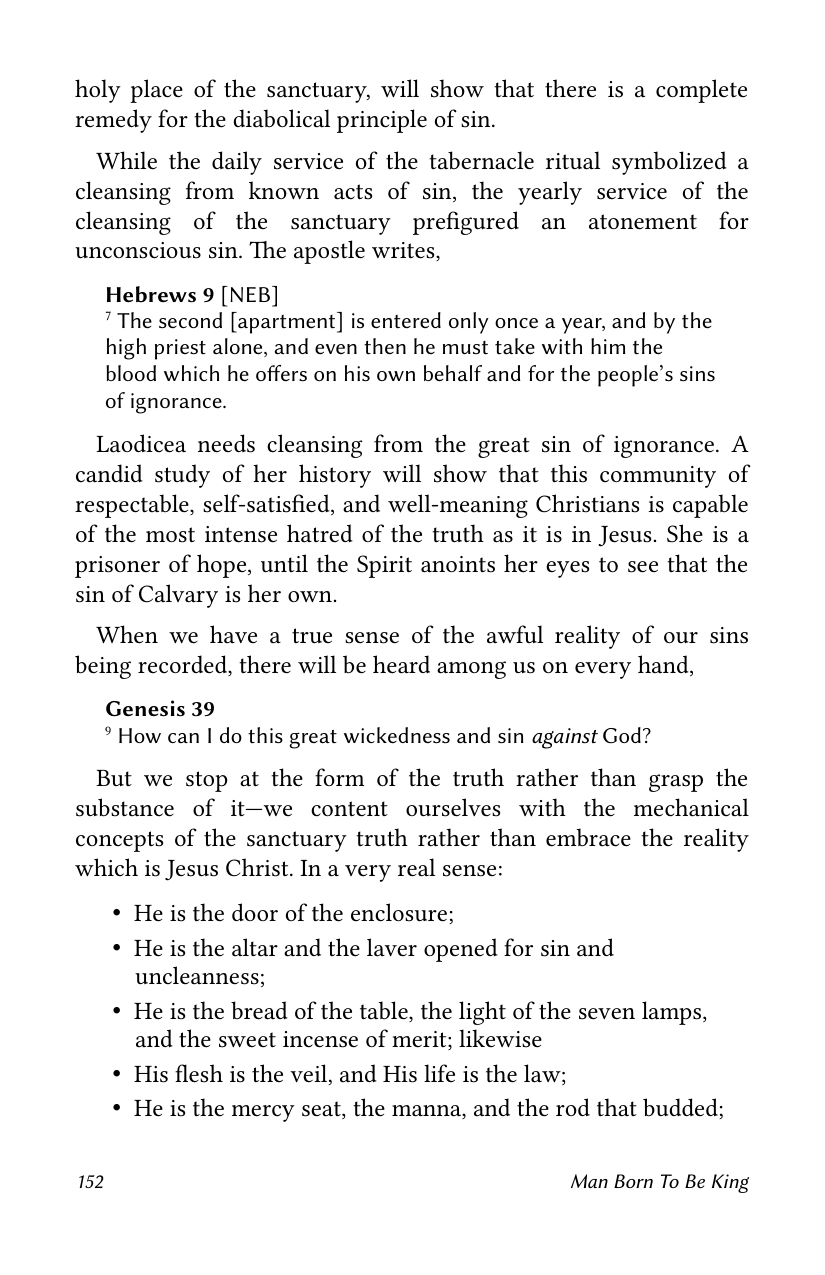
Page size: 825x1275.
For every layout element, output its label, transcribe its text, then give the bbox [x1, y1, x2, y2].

list He is the mercy seat, the manna, and the rod that budded; [112, 1094, 750, 1123]
list He is the bread of the table, the light of the seven lamps, and the sweet incense of merit; likewise [112, 997, 750, 1054]
list He is the door of the enclosure; [112, 899, 750, 927]
list His flesh is the veil, and His life is the law; [112, 1060, 750, 1088]
text When we have a true sense of the awful reality of our sins being recorded, there will be heard among us on every hand, [75, 622, 750, 680]
text Laodicea needs cleansing from the great sin of ignorance. A candid study of her history will show that this community of respectable, self-satisfied, and well-meaning Christians is capable of the most intense hatred of the truth as it is in Jesus. She is a prisoner of hope, until the Spirit anoints her eyes to see that the sin of Calvary is her own. [75, 430, 750, 608]
text While the daily service of the tabernacle ritual symbolized a cleansing from known acts of sin, the yearly service of the cleansing of the sanctuary prefigured an atonement for unconscious sin. The apostle writes, [75, 147, 750, 265]
text 7 The second [apartment] is entered only once a year, and by the high priest alone, and even then he must take with him the blood which he offers on his own behalf and for the people’s sins of ignorance. [105, 308, 720, 414]
text But we stop at the form of the truth rather than grasp the substance of it—we content ourselves with the mechanical concepts of the sanctuary truth rather than embrace the reality which is Jesus Christ. In a very real sense: [75, 764, 750, 883]
text 9 How can I do this great wickedness and sin against God? [105, 722, 720, 749]
list He is the altar and the laver opened for sin and uncleanness; [112, 933, 750, 991]
text Hebrews 9 [NEB] [105, 281, 750, 308]
text Genesis 39 [105, 696, 750, 722]
text holy place of the sanctuary, will show that there is a complete remedy for the diabolical principle of sin. [75, 75, 750, 133]
